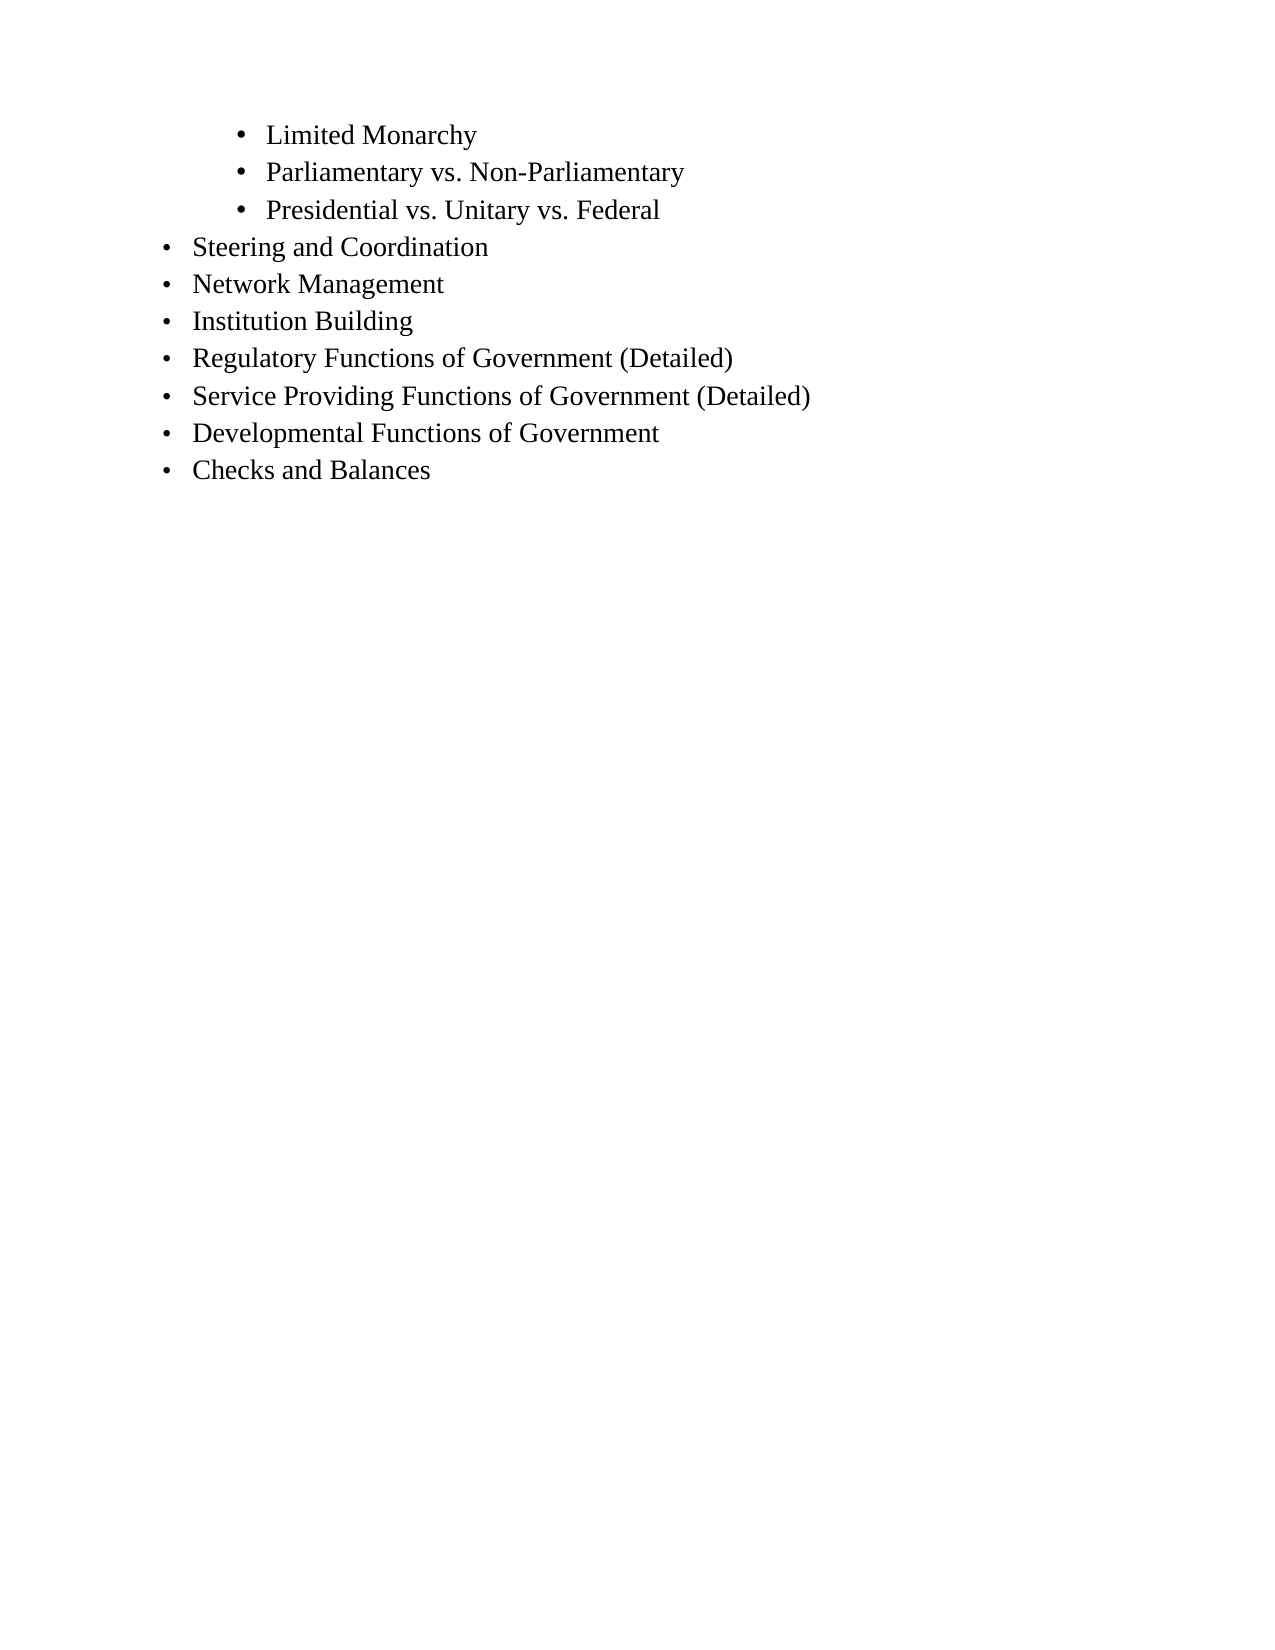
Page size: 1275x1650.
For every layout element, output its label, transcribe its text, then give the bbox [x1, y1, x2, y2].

list Network Management [162, 267, 1157, 299]
list Regulatory Functions of Government (Detailed) [162, 342, 1157, 374]
list Developmental Functions of Government [162, 416, 1157, 448]
list Limited Monarchy [236, 118, 1157, 151]
list Steering and Coordination [162, 230, 1157, 262]
list Checks and Balances [162, 453, 1157, 486]
list Service Providing Functions of Government (Detailed) [162, 379, 1157, 411]
list Parliamentary vs. Non-Parliamentary [236, 155, 1157, 188]
list Presidential vs. Unitary vs. Federal [236, 193, 1157, 225]
list Institution Building [162, 304, 1157, 337]
